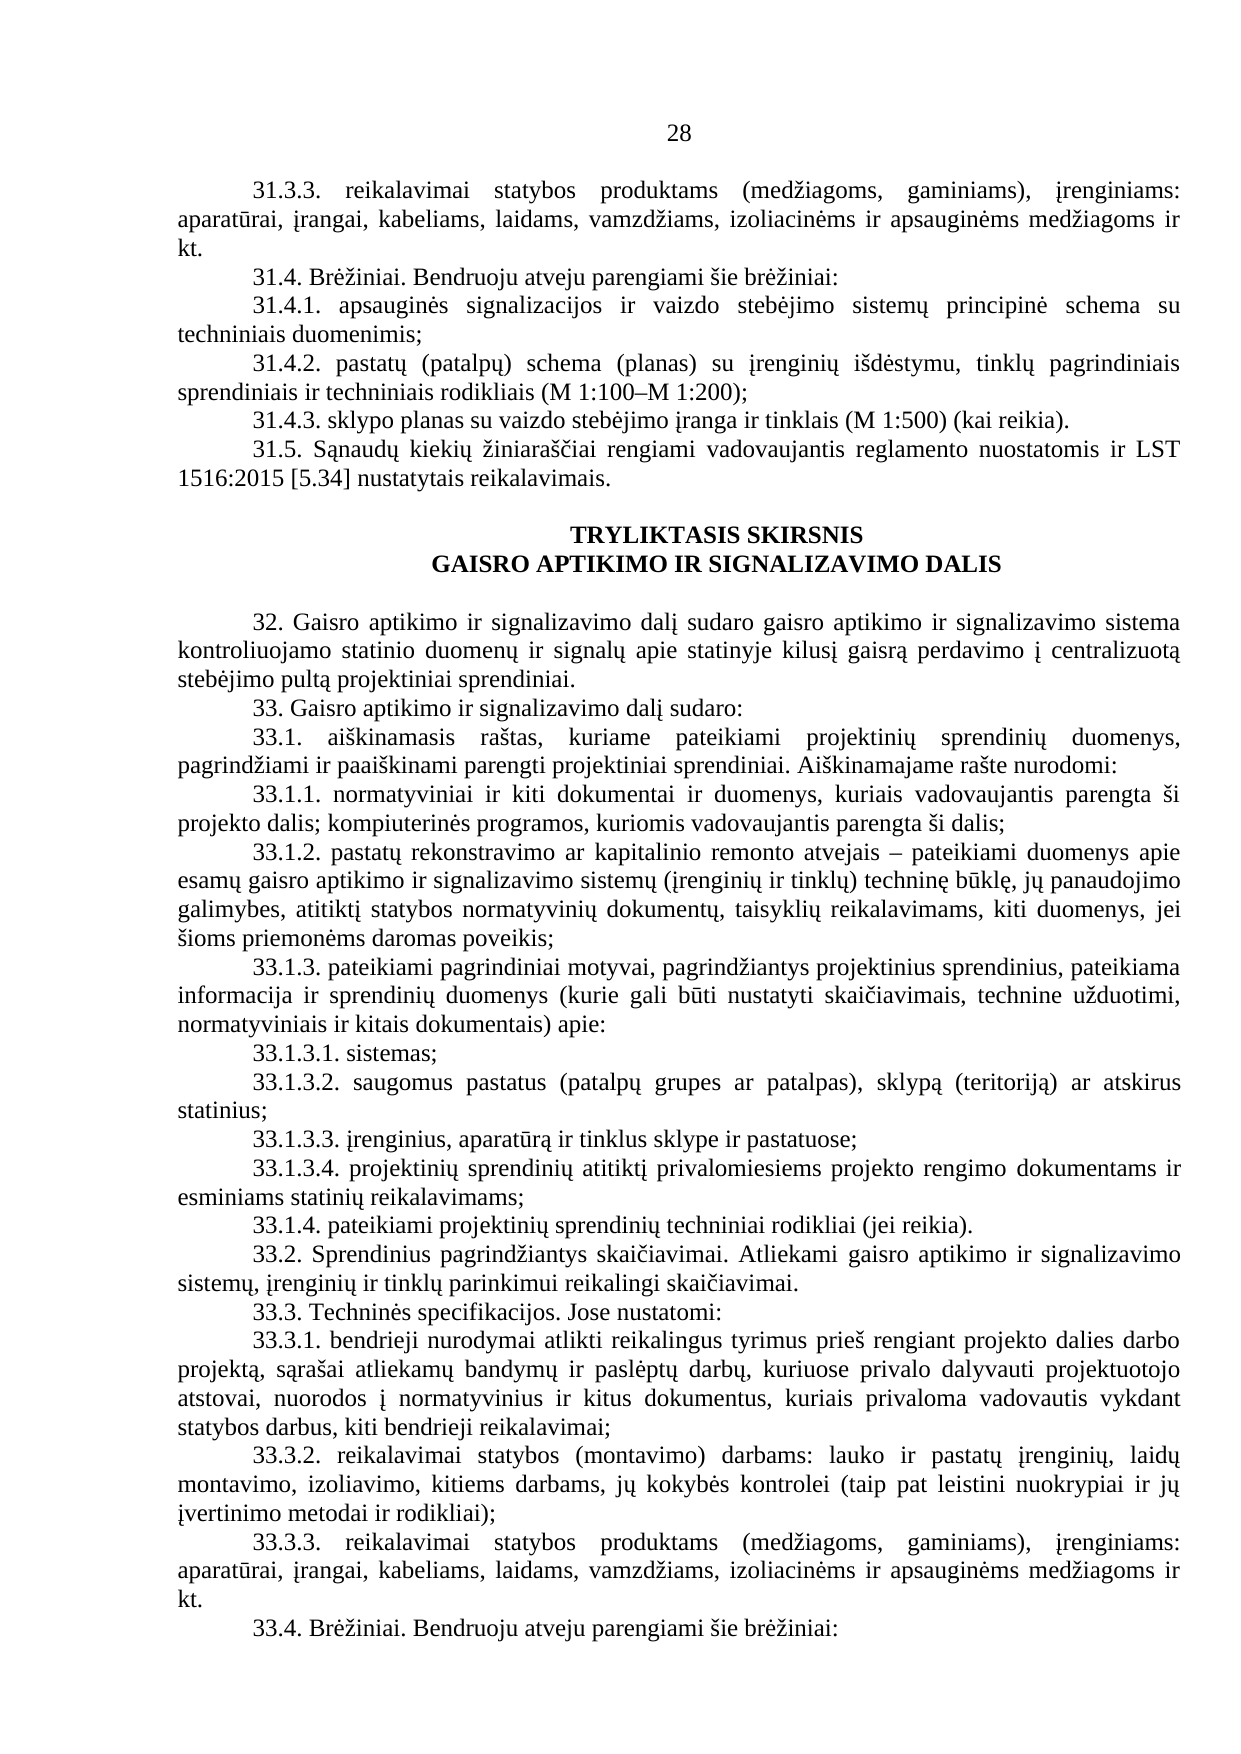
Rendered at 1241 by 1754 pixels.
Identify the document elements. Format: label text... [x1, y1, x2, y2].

text 33.1.3.1. sistemas; [177, 1038, 1181, 1067]
text 33.1.4. pateikiami projektinių sprendinių techniniai rodikliai (jei reikia). [177, 1211, 1181, 1239]
text 33.1.3.2. saugomus pastatus (patalpų grupes ar patalpas), sklypą (teritoriją) ar atskirus statinius; [177, 1067, 1181, 1124]
text 33.1.3. pateikiami pagrindiniai motyvai, pagrindžiantys projektinius sprendinius, pateikiama informacija ir sprendinių duomenys (kurie gali būti nustatyti skaičiavimais, technine užduotimi, normatyviniais ir kitais dokumentais) apie: [177, 952, 1181, 1038]
text 33.4. Brėžiniai. Bendruoju atveju parengiami šie brėžiniai: [177, 1613, 1181, 1642]
text 31.5. Sąnaudų kiekių žiniaraščiai rengiami vadovaujantis reglamento nuostatomis ir LST 1516:2015 [5.34] nustatytais reikalavimais. [177, 434, 1181, 492]
text 31.4. Brėžiniai. Bendruoju atveju parengiami šie brėžiniai: [177, 262, 1181, 291]
text 33.1.2. pastatų rekonstravimo ar kapitalinio remonto atvejais – pateikiami duomenys apie esamų gaisro aptikimo ir signalizavimo sistemų (įrenginių ir tinklų) techninę būklę, jų panaudojimo galimybes, atitiktį statybos normatyvinių dokumentų, taisyklių reikalavimams, kiti duomenys, jei šioms priemonėms daromas poveikis; [177, 837, 1181, 952]
text 33.3.2. reikalavimai statybos (montavimo) darbams: lauko ir pastatų įrenginių, laidų montavimo, izoliavimo, kitiems darbams, jų kokybės kontrolei (taip pat leistini nuokrypiai ir jų įvertinimo metodai ir rodikliai); [177, 1441, 1181, 1527]
text 33.3.1. bendrieji nurodymai atlikti reikalingus tyrimus prieš rengiant projekto dalies darbo projektą, sąrašai atliekamų bandymų ir paslėptų darbų, kuriuose privalo dalyvauti projektuotojo atstovai, nuorodos į normatyvinius ir kitus dokumentus, kuriais privaloma vadovautis vykdant statybos darbus, kiti bendrieji reikalavimai; [177, 1326, 1181, 1441]
text 33.1.3.3. įrenginius, aparatūrą ir tinklus sklype ir pastatuose; [177, 1124, 1181, 1153]
text 33.3.3. reikalavimai statybos produktams (medžiagoms, gaminiams), įrenginiams: aparatūrai, įrangai, kabeliams, laidams, vamzdžiams, izoliacinėms ir apsauginėms medžiagoms ir kt. [177, 1527, 1181, 1613]
text 33.2. Sprendinius pagrindžiantys skaičiavimai. Atliekami gaisro aptikimo ir signalizavimo sistemų, įrenginių ir tinklų parinkimui reikalingi skaičiavimai. [177, 1239, 1181, 1297]
text 31.4.3. sklypo planas su vaizdo stebėjimo įranga ir tinklais (M 1:500) (kai reikia). [177, 406, 1181, 434]
text 33.1.3.4. projektinių sprendinių atitiktį privalomiesiems projekto rengimo dokumentams ir esminiams statinių reikalavimams; [177, 1153, 1181, 1211]
text GAISRO APTIKIMO IR SIGNALIZAVIMO DALIS [177, 549, 1181, 578]
text 33.1.1. normatyviniai ir kiti dokumentai ir duomenys, kuriais vadovaujantis parengta ši projekto dalis; kompiuterinės programos, kuriomis vadovaujantis parengta ši dalis; [177, 779, 1181, 837]
text 33.1. aiškinamasis raštas, kuriame pateikiami projektinių sprendinių duomenys, pagrindžiami ir paaiškinami parengti projektiniai sprendiniai. Aiškinamajame rašte nurodomi: [177, 722, 1181, 779]
text 31.4.1. apsauginės signalizacijos ir vaizdo stebėjimo sistemų principinė schema su techniniais duomenimis; [177, 291, 1181, 348]
text TRYLIKTASIS SKIRSNIS [177, 521, 1181, 549]
text 31.3.3. reikalavimai statybos produktams (medžiagoms, gaminiams), įrenginiams: aparatūrai, įrangai, kabeliams, laidams, vamzdžiams, izoliacinėms ir apsauginėms medžiagoms ir kt. [177, 176, 1181, 262]
text 32. Gaisro aptikimo ir signalizavimo dalį sudaro gaisro aptikimo ir signalizavimo sistema kontroliuojamo statinio duomenų ir signalų apie statinyje kilusį gaisrą perdavimo į centralizuotą stebėjimo pultą projektiniai sprendiniai. [177, 607, 1181, 693]
text 33.3. Techninės specifikacijos. Jose nustatomi: [177, 1297, 1181, 1326]
text 31.4.2. pastatų (patalpų) schema (planas) su įrenginių išdėstymu, tinklų pagrindiniais sprendiniais ir techniniais rodikliais (M 1:100–M 1:200); [177, 348, 1181, 406]
text 33. Gaisro aptikimo ir signalizavimo dalį sudaro: [177, 693, 1181, 722]
